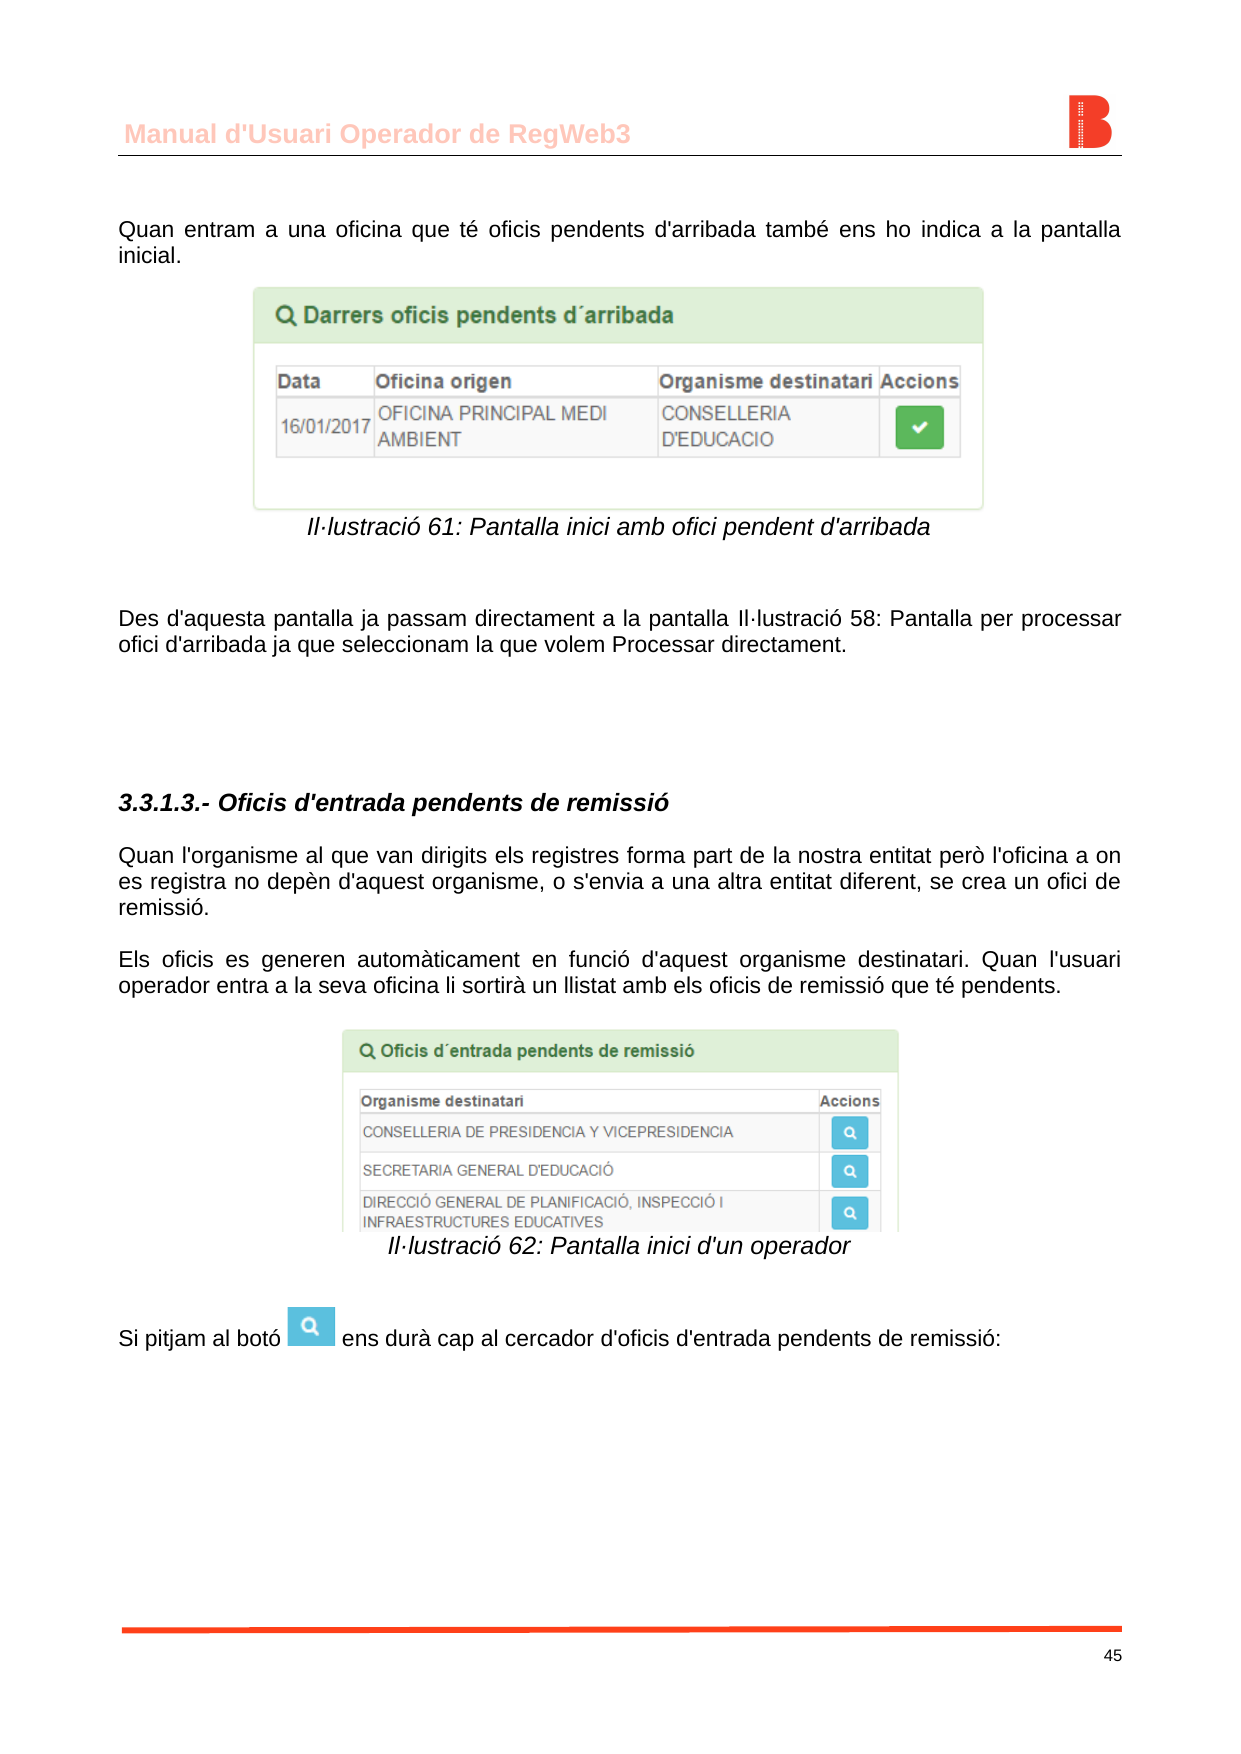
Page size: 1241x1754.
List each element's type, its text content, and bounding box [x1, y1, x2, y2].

text Il·lustració 62: Pantalla inici d'un operador [118, 1036, 1122, 1260]
subtitle Oficis d'entrada pendents de remissió [118, 788, 1122, 817]
picture [1063, 94, 1117, 150]
text Si pitjam al botó ens durà cap al cercador d'oficis d'entrada pendents de remissió: [118, 1307, 1122, 1351]
text Des d'aquesta pantalla ja passam directament a la pantalla Il·lustració 58: Pantalla per processar ofici d'arribada ja que seleccionam la que volem Processar directament. [118, 605, 1122, 658]
text Els oficis es generen automàticament en funció d'aquest organisme destinatari. Quan l'usuari operador entra a la seva oficina li sortirà un llistat amb els oficis de remissió que té pendents. [118, 946, 1122, 998]
text Il·lustració 61: Pantalla inici amb ofici pendent d'arribada [118, 293, 1122, 541]
text Quan entram a una oficina que té oficis pendents d'arribada també ens ho indica a la pantalla inicial. [118, 216, 1122, 268]
text Quan l'organisme al que van dirigits els registres forma part de la nostra entitat però l'oficina a on es registra no depèn d'aquest organisme, o s'envia a una altra entitat diferent, se crea un ofici de remissió. [118, 842, 1122, 921]
